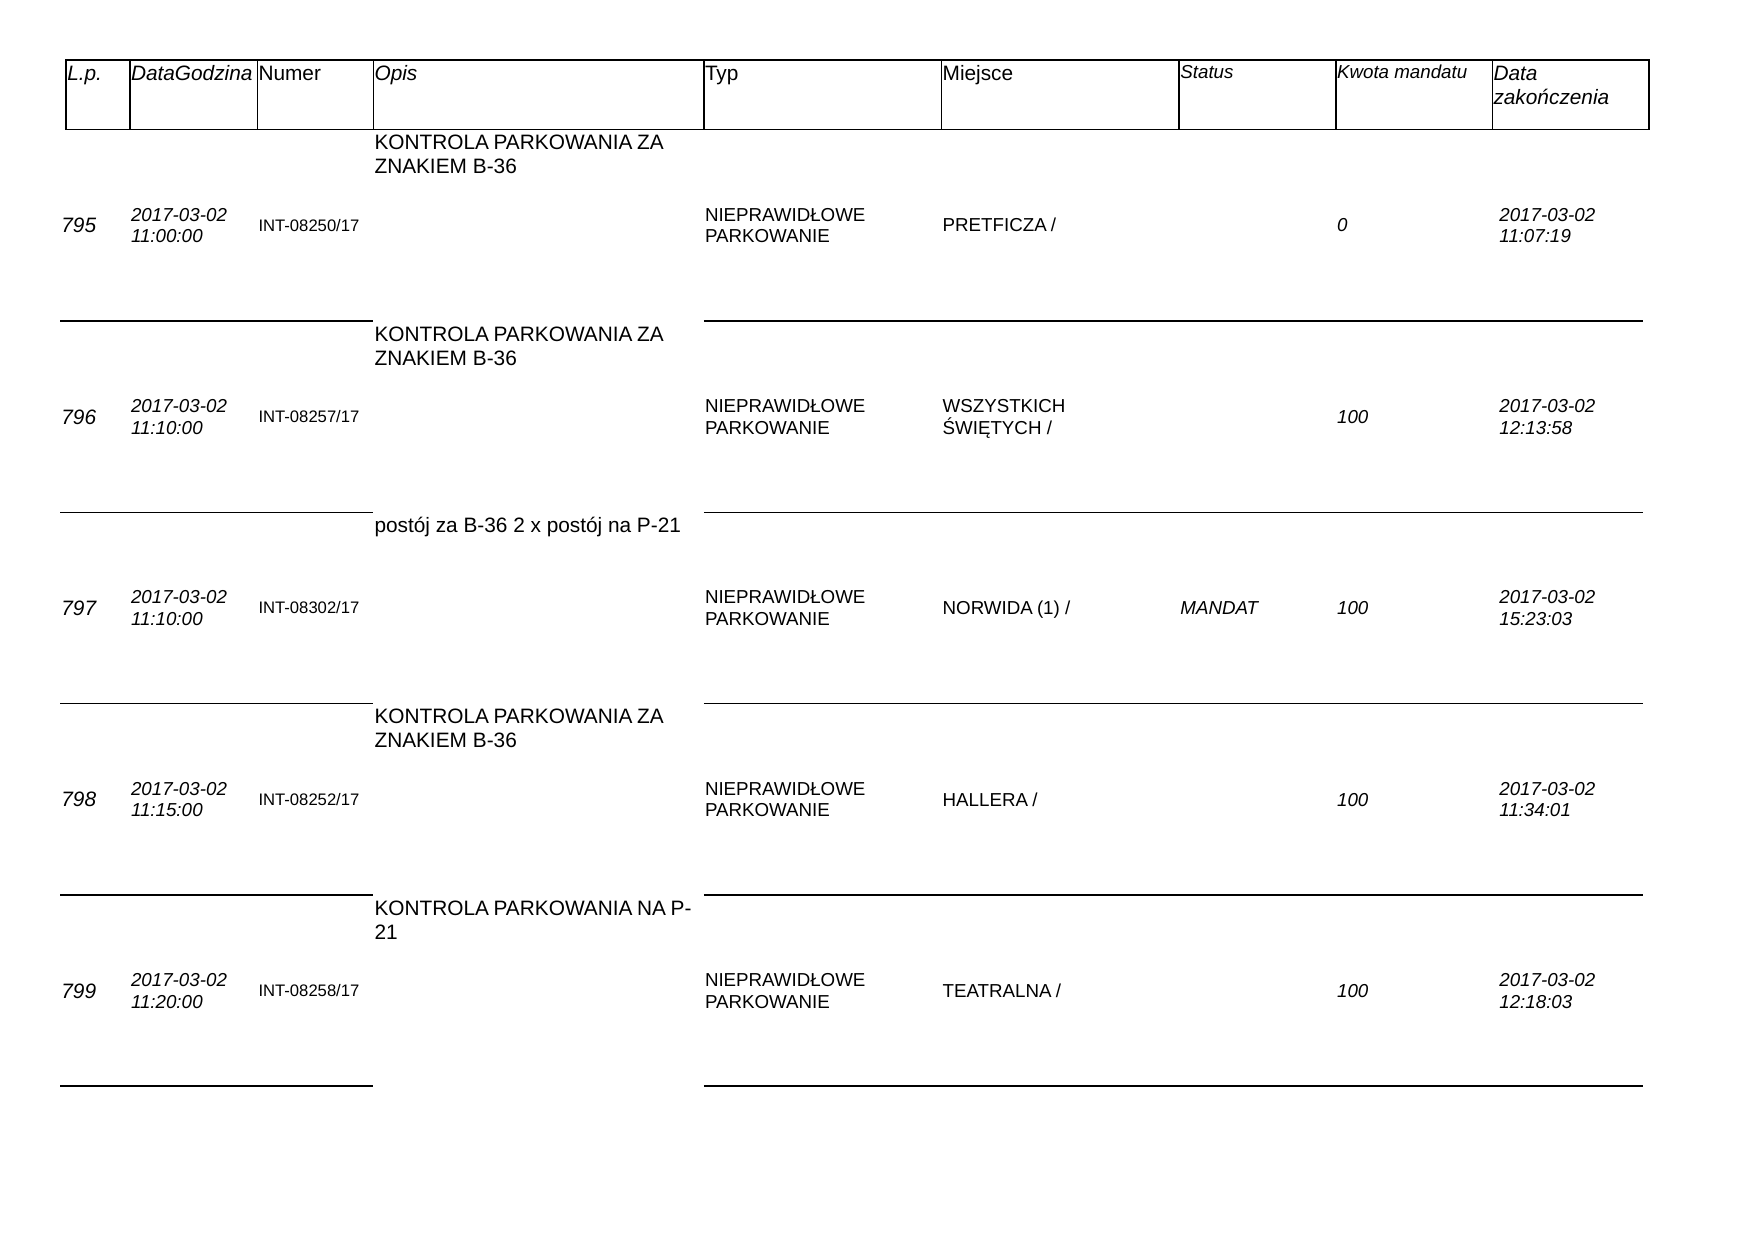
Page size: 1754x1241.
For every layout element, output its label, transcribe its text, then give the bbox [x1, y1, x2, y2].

table_cell 0 [1336, 130, 1498, 320]
table_header Kwota mandatu [1337, 61, 1492, 129]
table_cell 100 [1336, 704, 1498, 894]
table_cell INT-08302/17 [257, 513, 373, 703]
table_cell postój za B-36 2 x postój na P-21 [373, 511, 704, 703]
table_cell MANDAT [1179, 513, 1336, 703]
table_header Typ [705, 61, 941, 129]
table_header Opis [374, 61, 703, 129]
table_cell [1179, 704, 1336, 894]
table_cell KONTROLA PARKOWANIA NA P-21 [373, 894, 704, 1085]
table_cell 796 [60, 322, 130, 511]
table_cell [1643, 703, 1649, 894]
table_cell 2017-03-02 11:15:00 [130, 704, 257, 894]
table_header Status [1180, 61, 1335, 129]
table_cell 2017-03-02 12:18:03 [1498, 896, 1643, 1085]
table_cell INT-08250/17 [257, 130, 373, 320]
table_cell 2017-03-02 11:20:00 [130, 896, 257, 1085]
table_cell 100 [1336, 513, 1498, 703]
table_cell PRETFICZA / [941, 130, 1179, 320]
table_cell [1643, 320, 1649, 511]
table_cell 2017-03-02 11:00:00 [130, 130, 257, 320]
table_cell INT-08252/17 [257, 704, 373, 894]
table_cell [1179, 896, 1336, 1085]
table_cell 100 [1336, 896, 1498, 1085]
table_cell [1643, 130, 1649, 320]
table_cell NIEPRAWIDŁOWE PARKOWANIE [704, 322, 941, 511]
table_cell KONTROLA PARKOWANIA ZA ZNAKIEM B-36 [373, 130, 704, 320]
table_cell 100 [1336, 322, 1498, 511]
table_cell 2017-03-02 12:13:58 [1498, 322, 1643, 511]
table_cell NIEPRAWIDŁOWE PARKOWANIE [704, 896, 941, 1085]
table_cell 799 [60, 896, 130, 1085]
table_cell NIEPRAWIDŁOWE PARKOWANIE [704, 513, 941, 703]
table_header DataGodzina [131, 61, 257, 129]
table_cell 2017-03-02 11:10:00 [130, 513, 257, 703]
table_cell 2017-03-02 15:23:03 [1498, 513, 1643, 703]
table_header Miejsce [942, 61, 1178, 129]
table_cell HALLERA / [941, 704, 1179, 894]
table_cell [1179, 322, 1336, 511]
table_cell NIEPRAWIDŁOWE PARKOWANIE [704, 130, 941, 320]
table_header L.p. [67, 61, 129, 129]
table_cell 798 [60, 704, 130, 894]
table_header Data zakończenia [1493, 61, 1648, 129]
table_cell 2017-03-02 11:07:19 [1498, 130, 1643, 320]
table_cell NORWIDA (1) / [941, 513, 1179, 703]
table_cell [1643, 894, 1649, 1085]
table_header [60, 59, 65, 129]
table_header Numer [258, 61, 373, 129]
table_cell 795 [60, 129, 130, 320]
table_cell 2017-03-02 11:34:01 [1498, 704, 1643, 894]
table_cell KONTROLA PARKOWANIA ZA ZNAKIEM B-36 [373, 703, 704, 894]
table_cell INT-08258/17 [257, 896, 373, 1085]
table_cell TEATRALNA / [941, 896, 1179, 1085]
table_cell KONTROLA PARKOWANIA ZA ZNAKIEM B-36 [373, 320, 704, 511]
table_cell WSZYSTKICH ŚWIĘTYCH / [941, 322, 1179, 511]
table_cell 797 [60, 513, 130, 703]
table_cell NIEPRAWIDŁOWE PARKOWANIE [704, 704, 941, 894]
table_cell [1643, 511, 1649, 703]
table_cell INT-08257/17 [257, 322, 373, 511]
table_cell 2017-03-02 11:10:00 [130, 322, 257, 511]
table_cell [1179, 130, 1336, 320]
